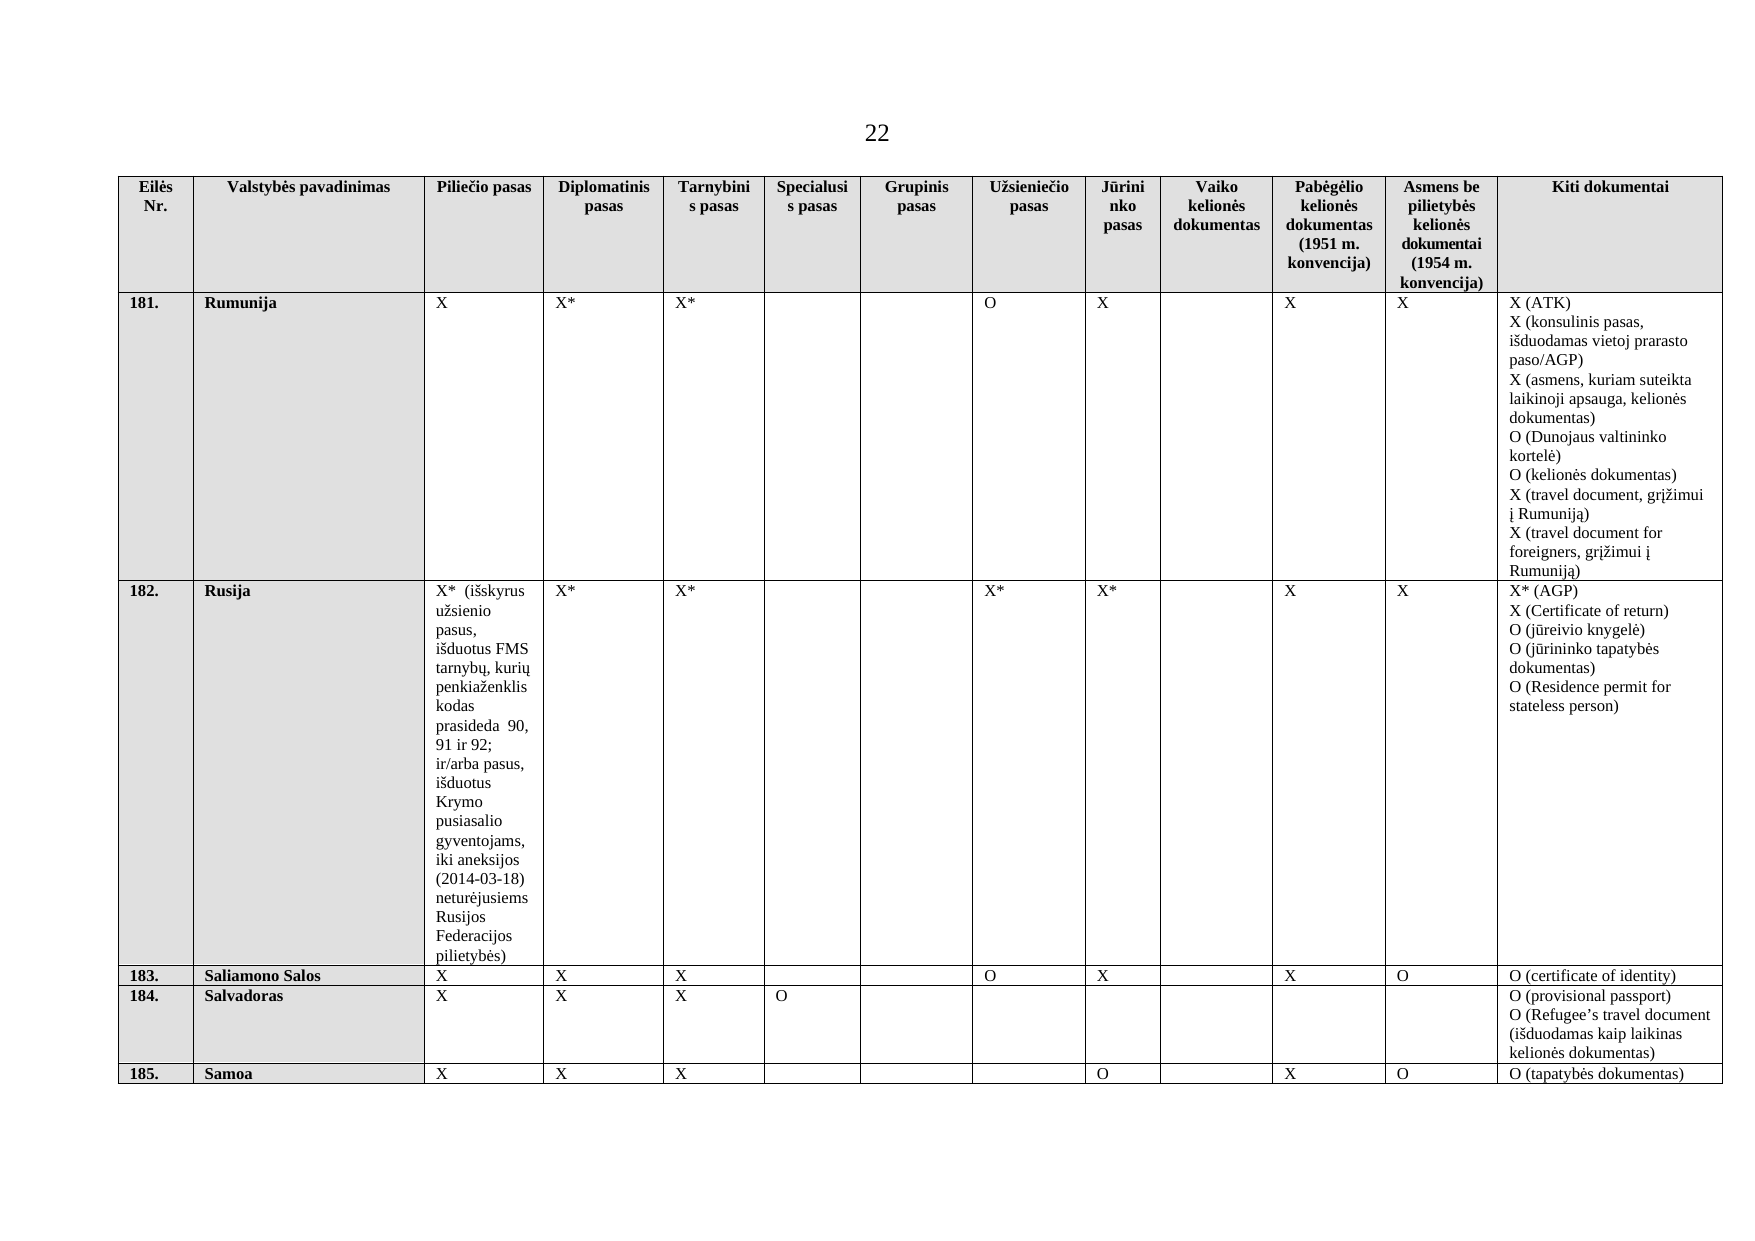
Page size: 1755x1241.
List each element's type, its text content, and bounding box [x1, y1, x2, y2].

table_cell X [664, 966, 764, 985]
table_cell [1086, 986, 1160, 1062]
table_cell X [1273, 966, 1385, 985]
table_cell X* [664, 293, 764, 580]
table_cell [1273, 986, 1385, 1062]
table_cell X [1386, 581, 1497, 964]
table_cell [765, 1064, 860, 1083]
table_cell O (tapatybės dokumentas) [1498, 1064, 1722, 1083]
table_cell [1161, 581, 1272, 964]
table_cell O (provisional passport) O (Refugee’s travel document (išduodamas kaip laikinas kelionės dokumentas) [1498, 986, 1722, 1062]
table_cell X [1086, 966, 1160, 985]
table_header Asmens be pilietybės kelionės dokumentai (1954 m. konvencija) [1386, 177, 1497, 292]
table_cell O [1386, 1064, 1497, 1083]
table_cell X [664, 1064, 764, 1083]
table_cell X [544, 1064, 663, 1083]
table_cell X [425, 986, 543, 1062]
table_cell X [425, 966, 543, 985]
table_cell X (ATK) X (konsulinis pasas, išduodamas vietoj prarasto paso/AGP) X (asmens, kuriam suteikta laikinoji apsauga, kelionės dokumentas) O (Dunojaus valtininko kortelė) O (kelionės dokumentas) X (travel document, grįžimui į Rumuniją) X (travel document for foreigners, grįžimui į Rumuniją) [1498, 293, 1722, 580]
table_cell X* [1086, 581, 1160, 964]
table_cell [973, 1064, 1085, 1083]
table_cell [765, 293, 860, 580]
table_header Jūrininko pasas [1086, 177, 1160, 292]
table_header Specialusis pasas [765, 177, 860, 292]
table_cell O [1086, 1064, 1160, 1083]
table_cell [861, 986, 972, 1062]
table_cell [1161, 986, 1272, 1062]
table_cell [1161, 1064, 1272, 1083]
table_cell 182. [119, 581, 193, 964]
table_cell X* [973, 581, 1085, 964]
table_cell X* [544, 293, 663, 580]
table_header Tarnybinis pasas [664, 177, 764, 292]
table_cell X* (išskyrus užsienio pasus, išduotus FMS tarnybų, kurių penkiaženklis kodas prasideda 90, 91 ir 92; ir/arba pasus, išduotus Krymo pusiasalio gyventojams, iki aneksijos (2014-03-18) neturėjusiems Rusijos Federacijos pilietybės) [425, 581, 543, 964]
table_header Kiti dokumentai [1498, 177, 1722, 292]
table_cell 184. [119, 986, 193, 1062]
table_cell Samoa [194, 1064, 424, 1083]
table_cell Rusija [194, 581, 424, 964]
table_cell X [425, 293, 543, 580]
table_cell O [1386, 966, 1497, 985]
table_cell X [664, 986, 764, 1062]
table_cell X [544, 966, 663, 985]
table_cell X [1273, 1064, 1385, 1083]
table_cell [861, 966, 972, 985]
table_cell X* [664, 581, 764, 964]
table_cell Rumunija [194, 293, 424, 580]
table_header Eilės Nr. [119, 177, 193, 292]
table_cell [1161, 966, 1272, 985]
table_cell X [1386, 293, 1497, 580]
table_header Užsieniečio pasas [973, 177, 1085, 292]
table_cell 181. [119, 293, 193, 580]
table_cell O [765, 986, 860, 1062]
table_cell Salvadoras [194, 986, 424, 1062]
table_cell O [973, 966, 1085, 985]
table_cell O (certificate of identity) [1498, 966, 1722, 985]
table_cell [765, 966, 860, 985]
table_cell X* (AGP) X (Certificate of return) O (jūreivio knygelė) O (jūrininko tapatybės dokumentas) O (Residence permit for stateless person) [1498, 581, 1722, 964]
table_cell [765, 581, 860, 964]
table_header Grupinis pasas [861, 177, 972, 292]
table_cell [861, 1064, 972, 1083]
table_cell X* [544, 581, 663, 964]
table_header Vaiko kelionės dokumentas [1161, 177, 1272, 292]
table_cell [1161, 293, 1272, 580]
table_cell [1386, 986, 1497, 1062]
table_cell X [1086, 293, 1160, 580]
table_cell 185. [119, 1064, 193, 1083]
table_cell X [1273, 581, 1385, 964]
table_header Pabėgėlio kelionės dokumentas (1951 m. konvencija) [1273, 177, 1385, 292]
table_header Valstybės pavadinimas [194, 177, 424, 292]
table_cell 183. [119, 966, 193, 985]
table_cell [861, 293, 972, 580]
table_cell [973, 986, 1085, 1062]
table_cell X [425, 1064, 543, 1083]
table_cell Saliamono Salos [194, 966, 424, 985]
table_cell X [1273, 293, 1385, 580]
table_cell [861, 581, 972, 964]
table_cell O [973, 293, 1085, 580]
table_header Diplomatinis pasas [544, 177, 663, 292]
table_header Piliečio pasas [425, 177, 543, 292]
table_cell X [544, 986, 663, 1062]
